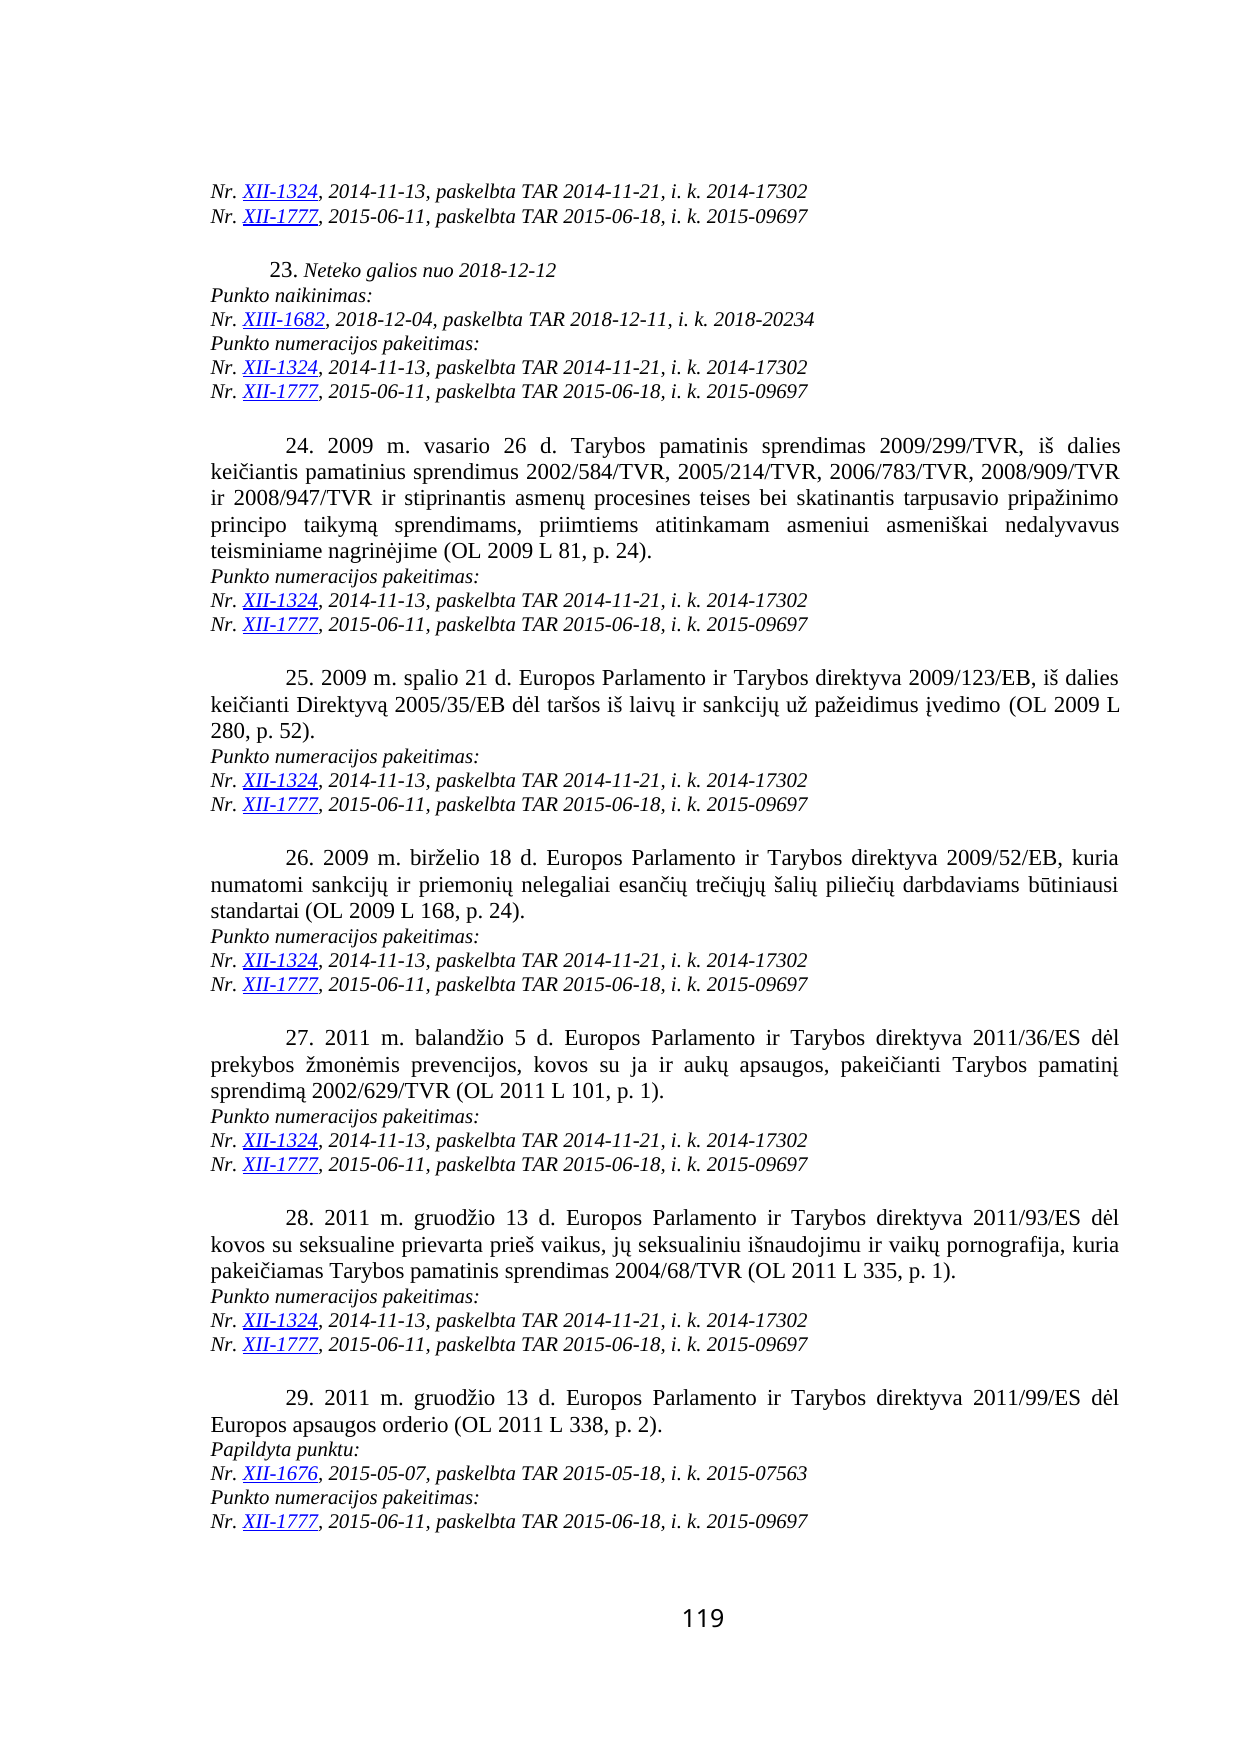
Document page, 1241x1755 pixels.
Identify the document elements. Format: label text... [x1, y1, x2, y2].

text Punkto numeracijos pakeitimas: [210, 331, 1120, 355]
text Punkto naikinimas: [210, 283, 1120, 307]
text 28. 2011 m. gruodžio 13 d. Europos Parlamento ir Tarybos direktyva 2011/93/ES dėl kovos su seksualine prievarta prieš vaikus, jų seksualiniu išnaudojimu ir vaikų pornografija, kuria pakeičiamas Tarybos pamatinis sprendimas 2004/68/TVR (OL 2011 L 335, p. 1). [210, 1204, 1120, 1283]
text Nr. XII-1777, 2015-06-11, paskelbta TAR 2015-06-18, i. k. 2015-09697 [210, 379, 1120, 403]
text Nr. XII-1777, 2015-06-11, paskelbta TAR 2015-06-18, i. k. 2015-09697 [210, 1509, 1120, 1533]
text Nr. XII-1324, 2014-11-13, paskelbta TAR 2014-11-21, i. k. 2014-17302 [210, 179, 1120, 203]
text Nr. XII-1324, 2014-11-13, paskelbta TAR 2014-11-21, i. k. 2014-17302 [210, 1128, 1120, 1152]
text Nr. XII-1324, 2014-11-13, paskelbta TAR 2014-11-21, i. k. 2014-17302 [210, 355, 1120, 379]
text Nr. XII-1777, 2015-06-11, paskelbta TAR 2015-06-18, i. k. 2015-09697 [210, 1152, 1120, 1176]
text Nr. XII-1777, 2015-06-11, paskelbta TAR 2015-06-18, i. k. 2015-09697 [210, 612, 1120, 636]
text 29. 2011 m. gruodžio 13 d. Europos Parlamento ir Tarybos direktyva 2011/99/ES dėl Europos apsaugos orderio (OL 2011 L 338, p. 2). [210, 1384, 1120, 1437]
text Nr. XII-1777, 2015-06-11, paskelbta TAR 2015-06-18, i. k. 2015-09697 [210, 972, 1120, 996]
text Papildyta punktu: [210, 1437, 1120, 1461]
text Nr. XII-1324, 2014-11-13, paskelbta TAR 2014-11-21, i. k. 2014-17302 [210, 588, 1120, 612]
text Nr. XII-1777, 2015-06-11, paskelbta TAR 2015-06-18, i. k. 2015-09697 [210, 792, 1120, 816]
text 25. 2009 m. spalio 21 d. Europos Parlamento ir Tarybos direktyva 2009/123/EB, iš dalies keičianti Direktyvą 2005/35/EB dėl taršos iš laivų ir sankcijų už pažeidimus įvedimo (OL 2009 L 280, p. 52). [210, 664, 1120, 743]
text 26. 2009 m. birželio 18 d. Europos Parlamento ir Tarybos direktyva 2009/52/EB, kuria numatomi sankcijų ir priemonių nelegaliai esančių trečiųjų šalių piliečių darbdaviams būtiniausi standartai (OL 2009 L 168, p. 24). [210, 844, 1120, 923]
text Nr. XII-1777, 2015-06-11, paskelbta TAR 2015-06-18, i. k. 2015-09697 [210, 203, 1120, 228]
text Punkto numeracijos pakeitimas: [210, 1485, 1120, 1509]
text Punkto numeracijos pakeitimas: [210, 563, 1120, 588]
text Punkto numeracijos pakeitimas: [210, 923, 1120, 948]
text Punkto numeracijos pakeitimas: [210, 1103, 1120, 1128]
text 24. 2009 m. vasario 26 d. Tarybos pamatinis sprendimas 2009/299/TVR, iš dalies keičiantis pamatinius sprendimus 2002/584/TVR, 2005/214/TVR, 2006/783/TVR, 2008/909/TVR ir 2008/947/TVR ir stiprinantis asmenų procesines teises bei skatinantis tarpusavio pripažinimo principo taikymą sprendimams, priimtiems atitinkamam asmeniui asmeniškai nedalyvavus teisminiame nagrinėjime (OL 2009 L 81, p. 24). [210, 432, 1120, 563]
text Nr. XII-1324, 2014-11-13, paskelbta TAR 2014-11-21, i. k. 2014-17302 [210, 1308, 1120, 1332]
text 23. Neteko galios nuo 2018-12-12 [210, 256, 1120, 283]
text Nr. XIII-1682, 2018-12-04, paskelbta TAR 2018-12-11, i. k. 2018-20234 [210, 307, 1120, 331]
text Punkto numeracijos pakeitimas: [210, 1283, 1120, 1308]
text Nr. XII-1324, 2014-11-13, paskelbta TAR 2014-11-21, i. k. 2014-17302 [210, 948, 1120, 972]
text Nr. XII-1676, 2015-05-07, paskelbta TAR 2015-05-18, i. k. 2015-07563 [210, 1461, 1120, 1485]
text Nr. XII-1324, 2014-11-13, paskelbta TAR 2014-11-21, i. k. 2014-17302 [210, 768, 1120, 792]
text 27. 2011 m. balandžio 5 d. Europos Parlamento ir Tarybos direktyva 2011/36/ES dėl prekybos žmonėmis prevencijos, kovos su ja ir aukų apsaugos, pakeičianti Tarybos pamatinį sprendimą 2002/629/TVR (OL 2011 L 101, p. 1). [210, 1024, 1120, 1103]
text Punkto numeracijos pakeitimas: [210, 743, 1120, 768]
text Nr. XII-1777, 2015-06-11, paskelbta TAR 2015-06-18, i. k. 2015-09697 [210, 1332, 1120, 1356]
